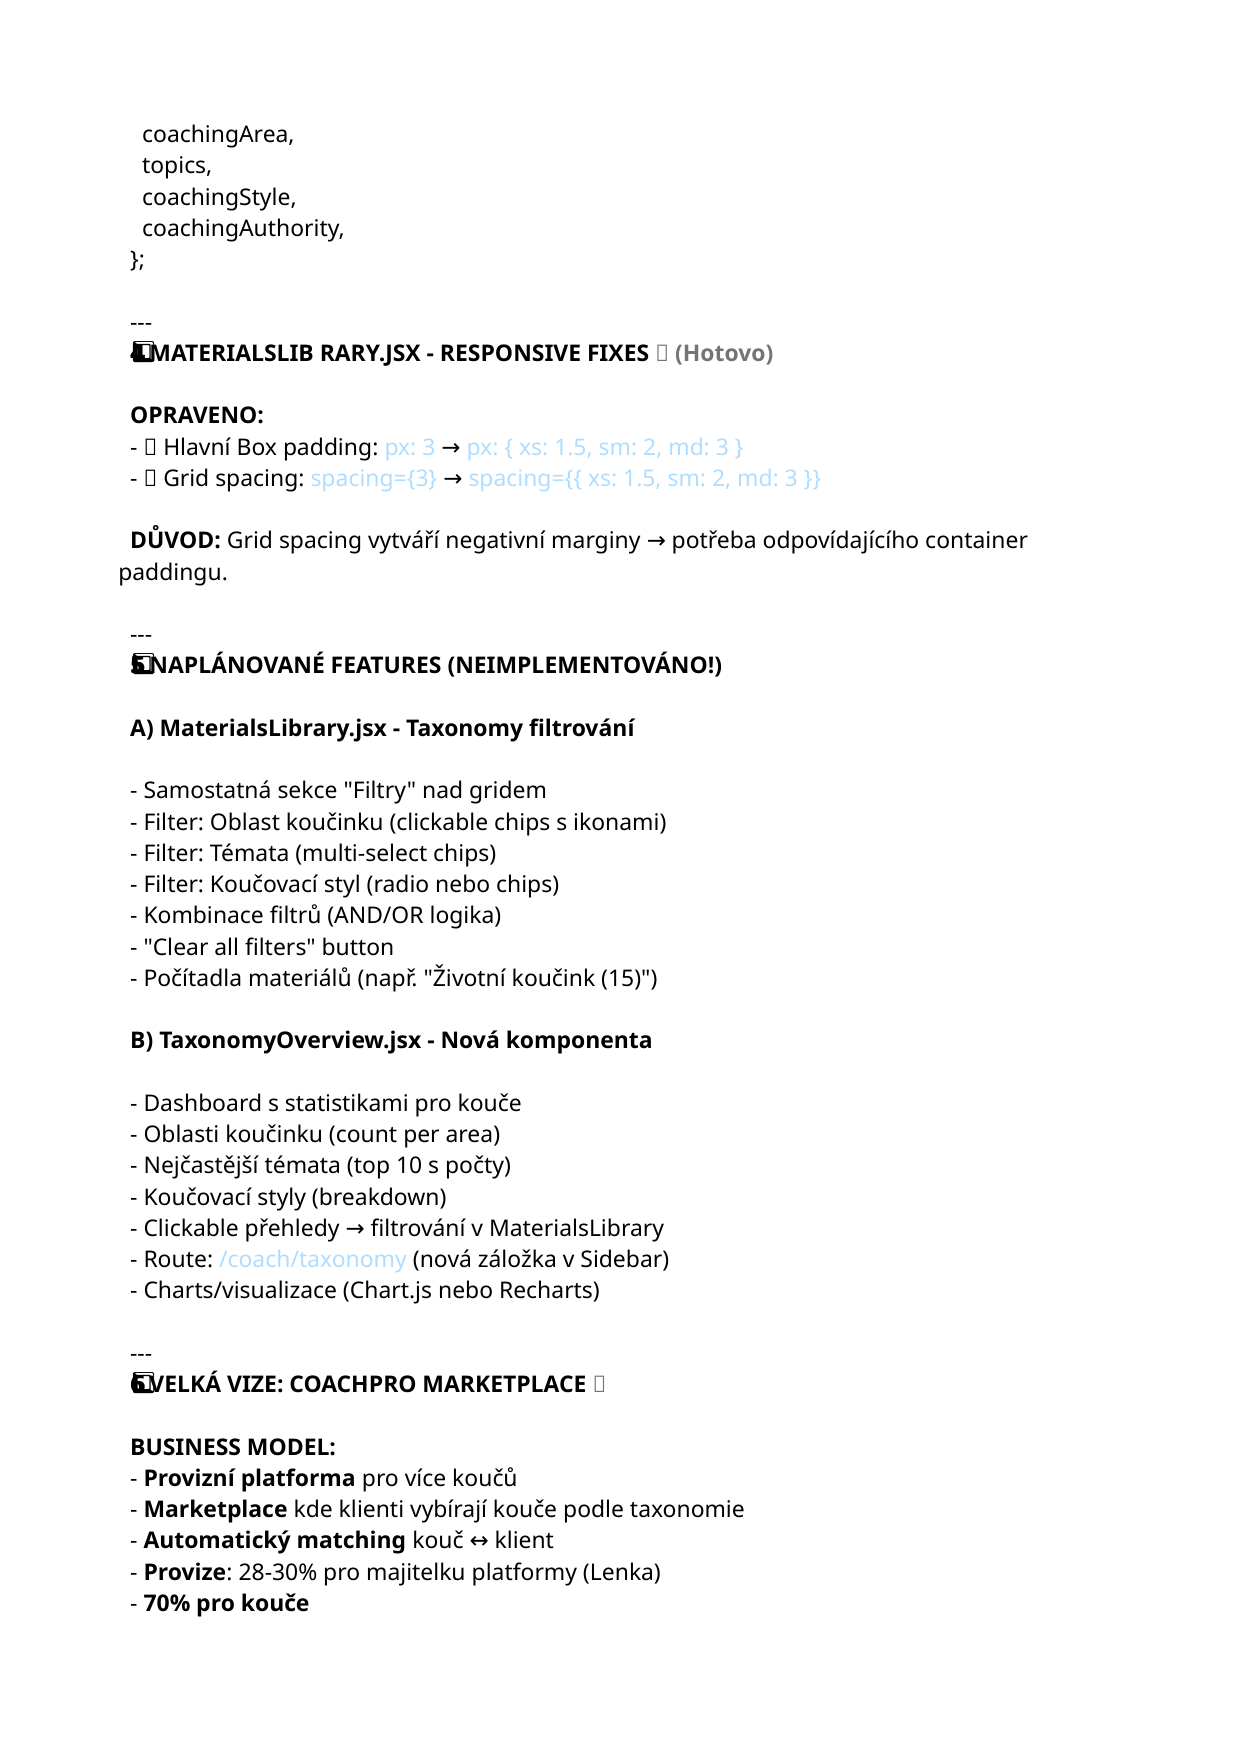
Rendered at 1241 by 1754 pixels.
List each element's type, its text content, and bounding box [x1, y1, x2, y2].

text - Provize: 28-30% pro majitelku platformy (Lenka) [118, 1556, 1122, 1587]
text --- [118, 618, 1122, 649]
text coachingStyle, [118, 181, 1122, 212]
text - Clickable přehledy → filtrování v MaterialsLibrary [118, 1212, 1122, 1243]
text - 70% pro kouče [118, 1587, 1122, 1618]
text topics, [118, 149, 1122, 181]
text BUSINESS MODEL: [118, 1431, 1122, 1462]
text - Samostatná sekce "Filtry" nad gridem [118, 774, 1122, 806]
text - Dashboard s statistikami pro kouče [118, 1087, 1122, 1118]
text - Filter: Témata (multi-select chips) [118, 837, 1122, 868]
text - Automatický matching kouč ↔ klient [118, 1524, 1122, 1556]
text - "Clear all filters" button [118, 931, 1122, 962]
text coachingArea, [118, 118, 1122, 149]
text A) MaterialsLibrary.jsx - Taxonomy filtrování [118, 712, 1122, 743]
text - Koučovací styly (breakdown) [118, 1181, 1122, 1212]
text B) TaxonomyOverview.jsx - Nová komponenta [118, 1024, 1122, 1056]
text DŮVOD: Grid spacing vytváří negativní marginy → potřeba odpovídajícího container paddingu. [118, 524, 1122, 587]
text - Filter: Koučovací styl (radio nebo chips) [118, 868, 1122, 899]
text - Provizní platforma pro více koučů [118, 1462, 1122, 1493]
text - Počítadla materiálů (např. "Životní koučink (15)") [118, 962, 1122, 993]
text 6️⃣ VELKÁ VIZE: COACHPRO MARKETPLACE 🚀 [118, 1368, 1122, 1399]
text - Charts/visualizace (Chart.js nebo Recharts) [118, 1274, 1122, 1306]
text - Nejčastější témata (top 10 s počty) [118, 1149, 1122, 1181]
text - Kombinace filtrů (AND/OR logika) [118, 899, 1122, 931]
text }; [118, 243, 1122, 274]
text --- [118, 1337, 1122, 1368]
text - Filter: Oblast koučinku (clickable chips s ikonami) [118, 806, 1122, 837]
text 4️⃣ MATERIALSLIB RARY.JSX - RESPONSIVE FIXES ✅ (Hotovo) [118, 337, 1122, 368]
text - Oblasti koučinku (count per area) [118, 1118, 1122, 1149]
text - ✅ Grid spacing: spacing={3} → spacing={{ xs: 1.5, sm: 2, md: 3 }} [118, 462, 1122, 493]
text 5️⃣ NAPLÁNOVANÉ FEATURES (NEIMPLEMENTOVÁNO!) [118, 649, 1122, 681]
text coachingAuthority, [118, 212, 1122, 243]
text - Marketplace kde klienti vybírají kouče podle taxonomie [118, 1493, 1122, 1524]
text --- [118, 306, 1122, 337]
text - ✅ Hlavní Box padding: px: 3 → px: { xs: 1.5, sm: 2, md: 3 } [118, 431, 1122, 462]
text OPRAVENO: [118, 399, 1122, 431]
text - Route: /coach/taxonomy (nová záložka v Sidebar) [118, 1243, 1122, 1274]
